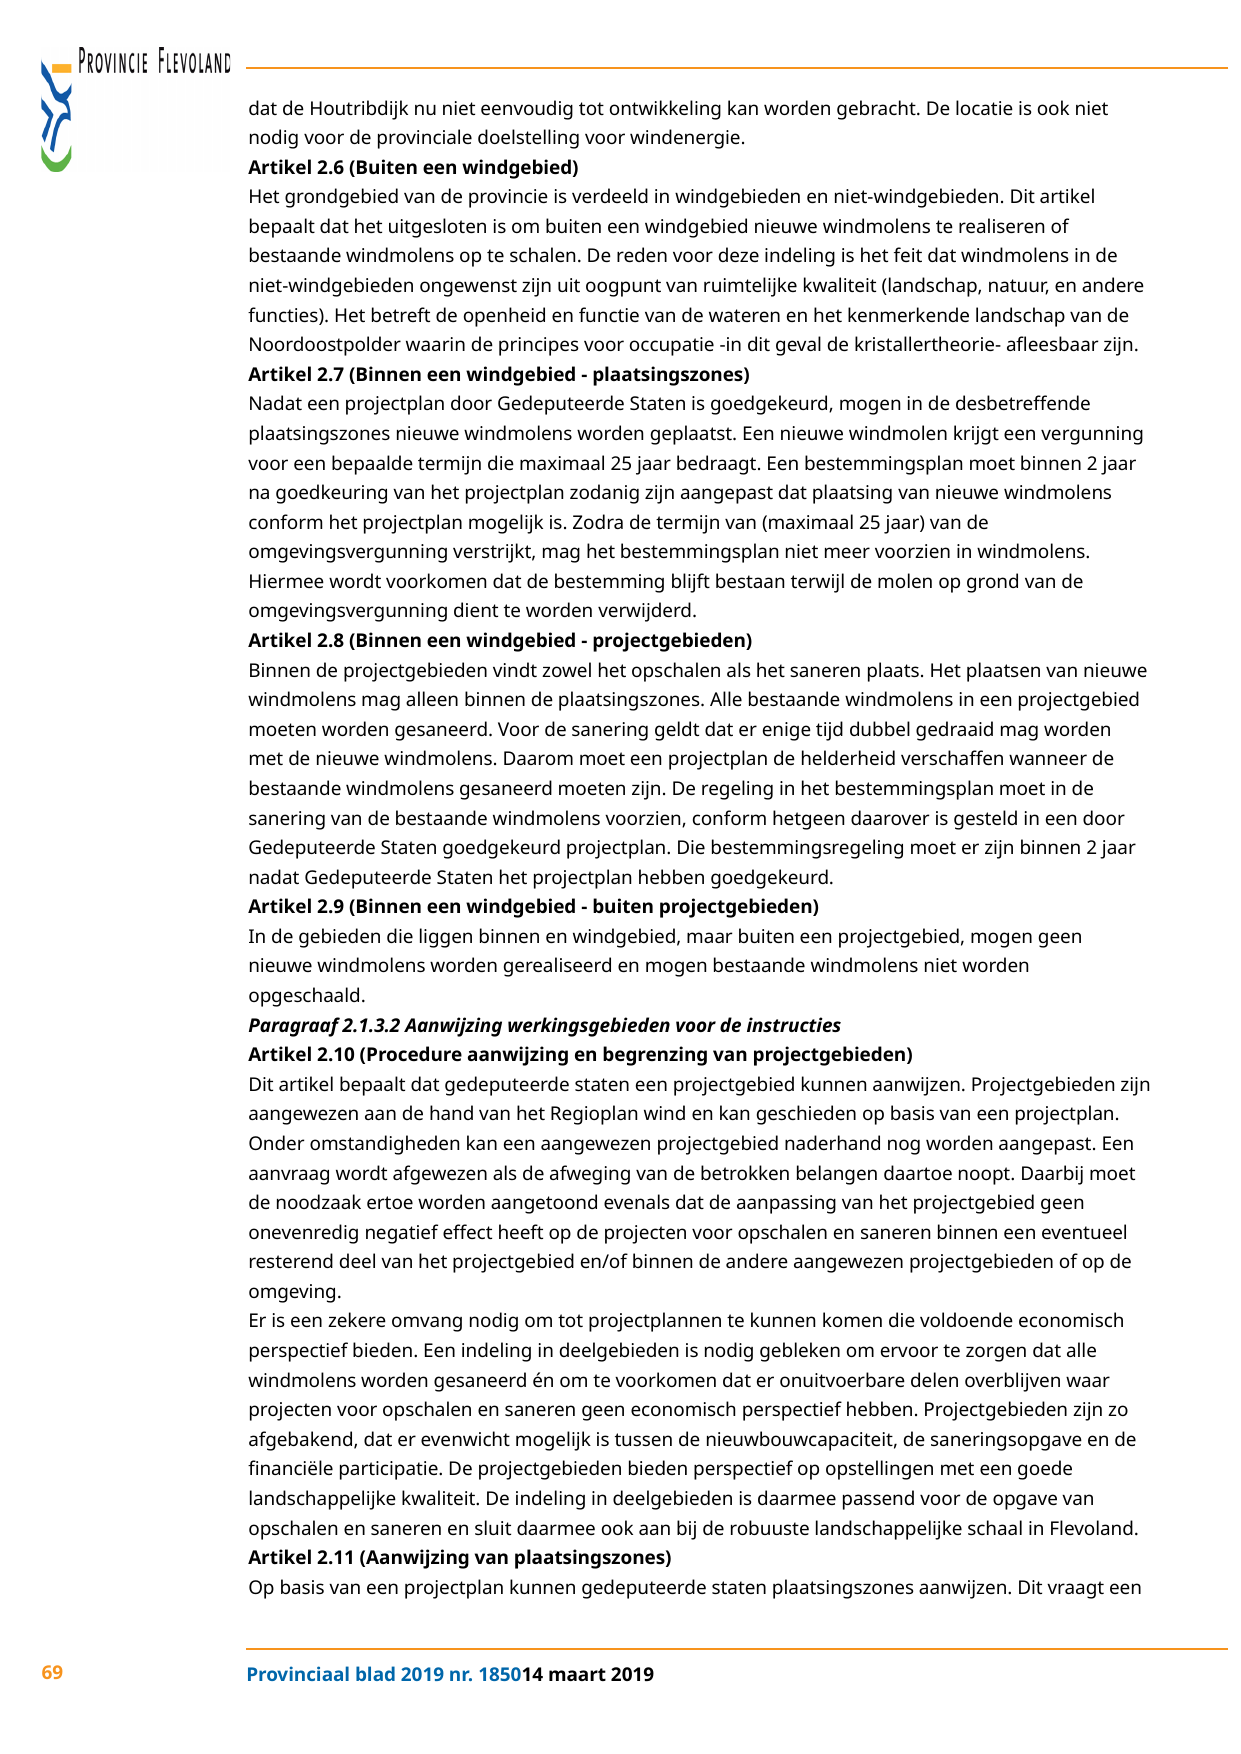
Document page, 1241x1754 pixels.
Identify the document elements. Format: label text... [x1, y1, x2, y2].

text Artikel 2.11 (Aanwijzing van plaatsingszones) [248, 1544, 1152, 1570]
text dat de Houtribdijk nu niet eenvoudig tot ontwikkeling kan worden gebracht. De locatie is ook niet nodig voor de provinciale doelstelling voor windenergie. [248, 95, 1152, 150]
text Paragraaf 2.1.3.2 Aanwijzing werkingsgebieden voor de instructies [248, 1012, 1152, 1038]
text Artikel 2.6 (Buiten een windgebied) [248, 154, 1152, 180]
text Dit artikel bepaalt dat gedeputeerde staten een projectgebied kunnen aanwijzen. Projectgebieden zijn aangewezen aan de hand van het Regioplan wind en kan geschieden op basis van een projectplan. Onder omstandigheden kan een aangewezen projectgebied naderhand nog worden aangepast. Een aanvraag wordt afgewezen als de afweging van de betrokken belangen daartoe noopt. Daarbij moet de noodzaak ertoe worden aangetoond evenals dat de aanpassing van het projectgebied geen onevenredig negatief effect heeft op de projecten voor opschalen en saneren binnen een eventueel resterend deel van het projectgebied en/of binnen de andere aangewezen projectgebieden of op de omgeving. [248, 1071, 1152, 1304]
text In de gebieden die liggen binnen en windgebied, maar buiten een projectgebied, mogen geen nieuwe windmolens worden gerealiseerd en mogen bestaande windmolens niet worden opgeschaald. [248, 923, 1152, 1008]
picture [41, 47, 231, 172]
text Artikel 2.8 (Binnen een windgebied - projectgebieden) [248, 627, 1152, 653]
text Artikel 2.9 (Binnen een windgebied - buiten projectgebieden) [248, 893, 1152, 919]
text Op basis van een projectplan kunnen gedeputeerde staten plaatsingszones aanwijzen. Dit vraagt een [248, 1574, 1152, 1600]
text Het grondgebied van de provincie is verdeeld in windgebieden en niet-windgebieden. Dit artikel bepaalt dat het uitgesloten is om buiten een windgebied nieuwe windmolens te realiseren of bestaande windmolens op te schalen. De reden voor deze indeling is het feit dat windmolens in de niet-windgebieden ongewenst zijn uit oogpunt van ruimtelijke kwaliteit (landschap, natuur, en andere functies). Het betreft de openheid en functie van de wateren en het kenmerkende landschap van de Noordoostpolder waarin de principes voor occupatie -in dit geval de kristallertheorie- afleesbaar zijn. [248, 183, 1152, 357]
text Nadat een projectplan door Gedeputeerde Staten is goedgekeurd, mogen in de desbetreffende plaatsingszones nieuwe windmolens worden geplaatst. Een nieuwe windmolen krijgt een vergunning voor een bepaalde termijn die maximaal 25 jaar bedraagt. Een bestemmingsplan moet binnen 2 jaar na goedkeuring van het projectplan zodanig zijn aangepast dat plaatsing van nieuwe windmolens conform het projectplan mogelijk is. Zodra de termijn van (maximaal 25 jaar) van de omgevingsvergunning verstrijkt, mag het bestemmingsplan niet meer voorzien in windmolens. Hiermee wordt voorkomen dat de bestemming blijft bestaan terwijl de molen op grond van de omgevingsvergunning dient te worden verwijderd. [248, 391, 1152, 623]
text Artikel 2.7 (Binnen een windgebied - plaatsingszones) [248, 361, 1152, 387]
text Artikel 2.10 (Procedure aanwijzing en begrenzing van projectgebieden) [248, 1041, 1152, 1067]
text Er is een zekere omvang nodig om tot projectplannen te kunnen komen die voldoende economisch perspectief bieden. Een indeling in deelgebieden is nodig gebleken om ervoor te zorgen dat alle windmolens worden gesaneerd én om te voorkomen dat er onuitvoerbare delen overblijven waar projecten voor opschalen en saneren geen economisch perspectief hebben. Projectgebieden zijn zo afgebakend, dat er evenwicht mogelijk is tussen de nieuwbouwcapaciteit, de saneringsopgave en de financiële participatie. De projectgebieden bieden perspectief op opstellingen met een goede landschappelijke kwaliteit. De indeling in deelgebieden is daarmee passend voor de opgave van opschalen en saneren en sluit daarmee ook aan bij de robuuste landschappelijke schaal in Flevoland. [248, 1308, 1152, 1541]
text Binnen de projectgebieden vindt zowel het opschalen als het saneren plaats. Het plaatsen van nieuwe windmolens mag alleen binnen de plaatsingszones. Alle bestaande windmolens in een projectgebied moeten worden gesaneerd. Voor de sanering geldt dat er enige tijd dubbel gedraaid mag worden met de nieuwe windmolens. Daarom moet een projectplan de helderheid verschaffen wanneer de bestaande windmolens gesaneerd moeten zijn. De regeling in het bestemmingsplan moet in de sanering van de bestaande windmolens voorzien, conform hetgeen daarover is gesteld in een door Gedeputeerde Staten goedgekeurd projectplan. Die bestemmingsregeling moet er zijn binnen 2 jaar nadat Gedeputeerde Staten het projectplan hebben goedgekeurd. [248, 657, 1152, 890]
